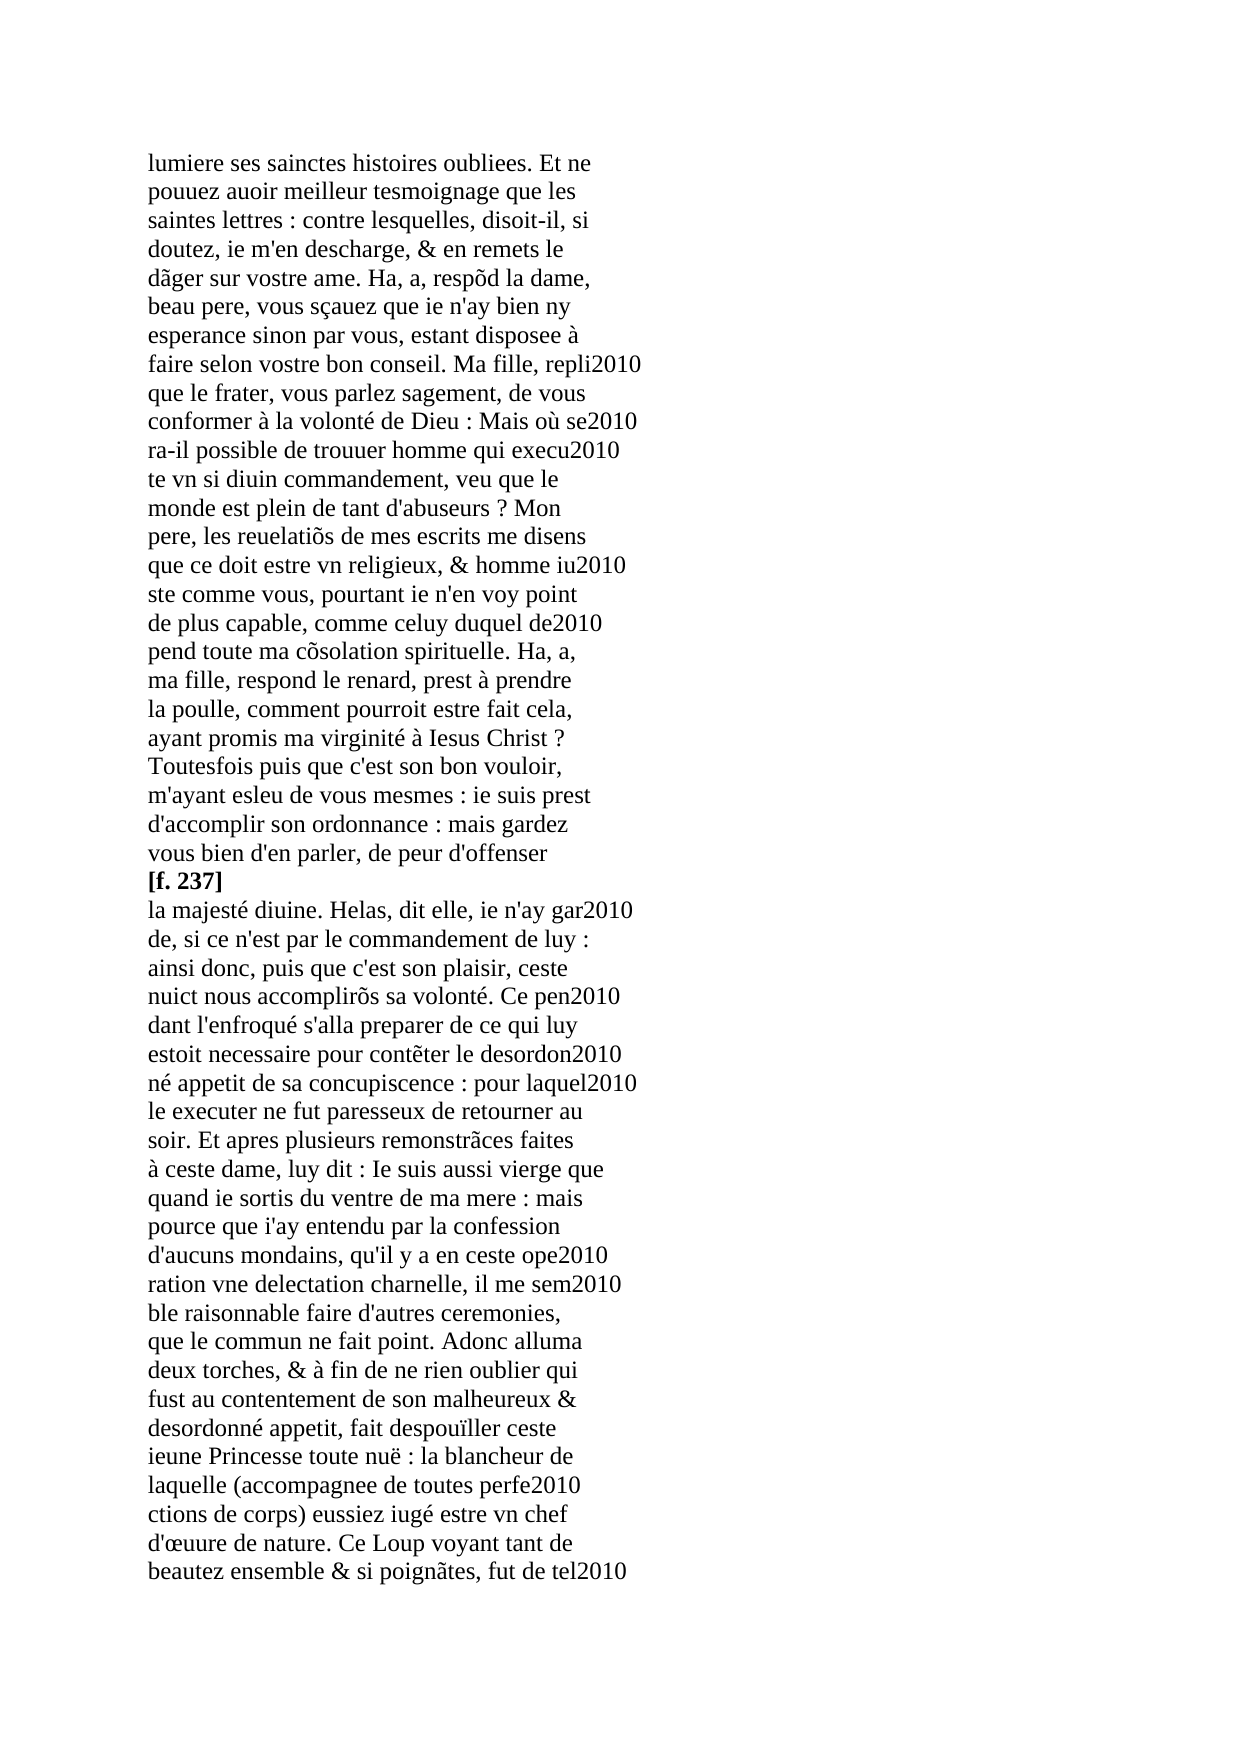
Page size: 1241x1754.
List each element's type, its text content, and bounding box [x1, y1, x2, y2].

text lumiere ses sainctes histoires oubliees. Et ne pouuez auoir meilleur tesmoignage que les saintes lettres : contre lesquelles, disoit-il, si doutez, ie m'en descharge, & en remets le dãger sur vostre ame. Ha, a, respõd la dame, beau pere, vous sçauez que ie n'ay bien ny esperance sinon par vous, estant disposee à faire selon vostre bon conseil. Ma fille, repli2010 que le frater, vous parlez sagement, de vous conformer à la volonté de Dieu : Mais où se2010 ra-il possible de trouuer homme qui execu2010 te vn si diuin commandement, veu que le monde est plein de tant d'abuseurs ? Mon pere, les reuelatiõs de mes escrits me disens que ce doit estre vn religieux, & homme iu2010 ste comme vous, pourtant ie n'en voy point de plus capable, comme celuy duquel de2010 pend toute ma cõsolation spirituelle. Ha, a, ma fille, respond le renard, prest à prendre la poulle, comment pourroit estre fait cela, ayant promis ma virginité à Iesus Christ ? Toutesfois puis que c'est son bon vouloir, m'ayant esleu de vous mesmes : ie suis prest d'accomplir son ordonnance : mais gardez vous bien d'en parler, de peur d'offenser [f. 237] la majesté diuine. Helas, dit elle, ie n'ay gar2010 de, si ce n'est par le commandement de luy : ainsi donc, puis que c'est son plaisir, ceste nuict nous accomplirõs sa volonté. Ce pen2010 dant l'enfroqué s'alla preparer de ce qui luy estoit necessaire pour contẽter le desordon2010 né appetit de sa concupiscence : pour laquel2010 le executer ne fut paresseux de retourner au soir. Et apres plusieurs remonstrãces faites à ceste dame, luy dit : Ie suis aussi vierge que quand ie sortis du ventre de ma mere : mais pource que i'ay entendu par la confession d'aucuns mondains, qu'il y a en ceste ope2010 ration vne delectation charnelle, il me sem2010 ble raisonnable faire d'autres ceremonies, que le commun ne fait point. Adonc alluma deux torches, & à fin de ne rien oublier qui fust au contentement de son malheureux & desordonné appetit, fait despouïller ceste ieune Princesse toute nuë : la blancheur de laquelle (accompagnee de toutes perfe2010 ctions de corps) eussiez iugé estre vn chef d'œuure de nature. Ce Loup voyant tant de beautez ensemble & si poignãtes, fut de tel2010 [148, 148, 1093, 1585]
